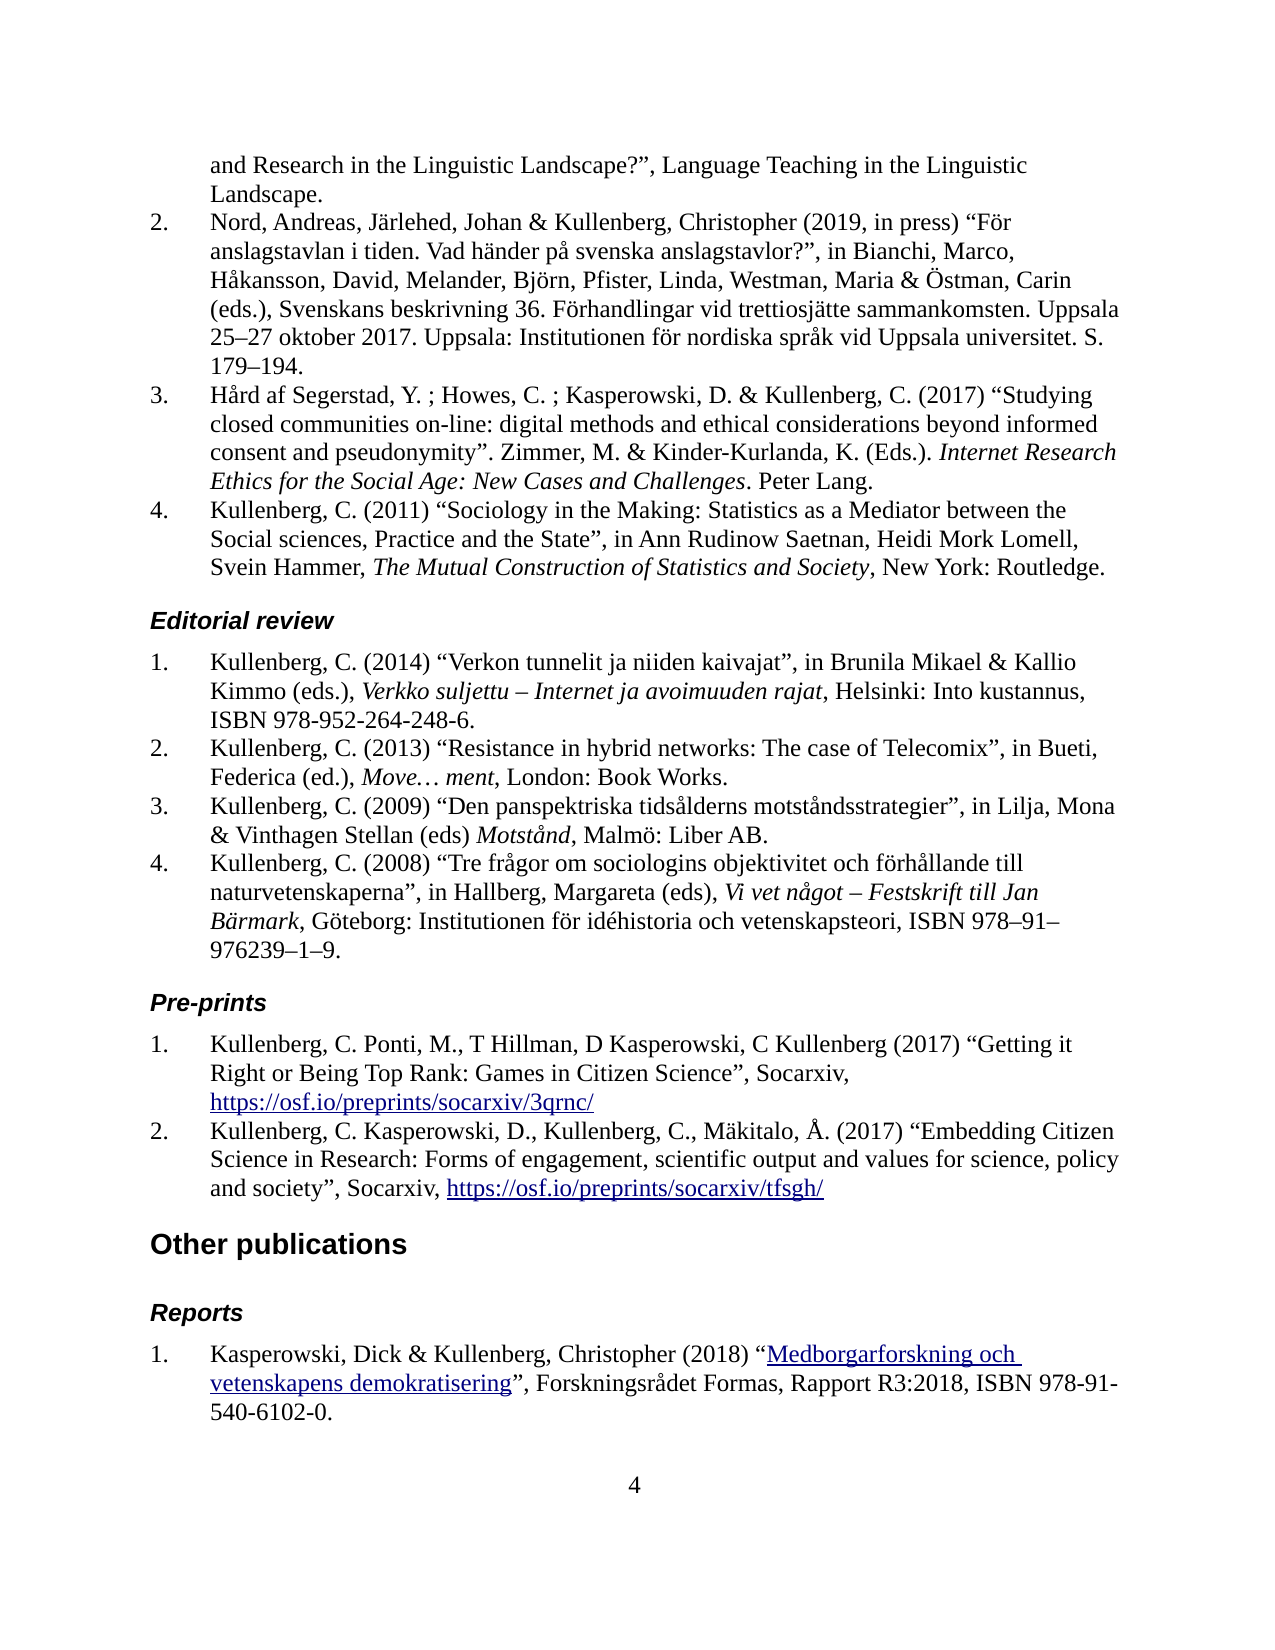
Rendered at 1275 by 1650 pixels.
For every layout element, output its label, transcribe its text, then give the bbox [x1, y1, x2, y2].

subtitle Reports [150, 1298, 1125, 1327]
list Kullenberg, C. (2011) “Sociology in the Making: Statistics as a Mediator between the Social sciences, Practice and the State”, in Ann Rudinow Saetnan, Heidi Mork Lomell, Svein Hammer, The Mutual Construction of Statistics and Society, New York: Routledge. [150, 495, 1125, 581]
list Hård af Segerstad, Y. ; Howes, C. ; Kasperowski, D. & Kullenberg, C. (2017) “Studying closed communities on-line: digital methods and ethical considerations beyond informed consent and pseudonymity”. Zimmer, M. & Kinder-Kurlanda, K. (Eds.). Internet Research Ethics for the Social Age: New Cases and Challenges. Peter Lang. [150, 380, 1125, 495]
list Kullenberg, C. Ponti, M., T Hillman, D Kasperowski, C Kullenberg (2017) “Getting it Right or Being Top Rank: Games in Citizen Science”, Socarxiv, https://osf.io/preprints/socarxiv/3qrnc/ [150, 1029, 1125, 1116]
list Kasperowski, Dick & Kullenberg, Christopher (2018) “Medborgarforskning och vetenskapens demokratisering”, Forskningsrådet Formas, Rapport R3:2018, ISBN 978-91-540-6102-0. [150, 1339, 1125, 1425]
list Kullenberg, C. (2009) “Den panspektriska tidsålderns motståndsstrategier”, in Lilja, Mona & Vinthagen Stellan (eds) Motstånd, Malmö: Liber AB. [150, 791, 1125, 848]
list Kullenberg, C. (2008) “Tre frågor om sociologins objektivitet och förhållande till naturvetenskaperna”, in Hallberg, Margareta (eds), Vi vet något – Festskrift till Jan Bärmark, Göteborg: Institutionen för idéhistoria och vetenskapsteori, ISBN 978–91–976239–1–9. [150, 848, 1125, 963]
list Kullenberg, C. (2013) “Resistance in hybrid networks: The case of Telecomix”, in Bueti, Federica (ed.), Move… ment, London: Book Works. [150, 733, 1125, 791]
list Nord, Andreas, Järlehed, Johan & Kullenberg, Christopher (2019, in press) “För anslagstavlan i tiden. Vad händer på svenska anslagstavlor?”, in Bianchi, Marco, Håkansson, David, Melander, Björn, Pfister, Linda, Westman, Maria & Östman, Carin (eds.), Svenskans beskrivning 36. Förhandlingar vid trettiosjätte sammankomsten. Uppsala 25–27 oktober 2017. Uppsala: Institutionen för nordiska språk vid Uppsala universitet. S. 179–194. [150, 207, 1125, 380]
list Kullenberg, C. Kasperowski, D., Kullenberg, C., Mäkitalo, Å. (2017) “Embedding Citizen Science in Research: Forms of engagement, scientific output and values for science, policy and society”, Socarxiv, https://osf.io/preprints/socarxiv/tfsgh/ [150, 1116, 1125, 1202]
list and Research in the Linguistic Landscape?”, Language Teaching in the Linguistic Landscape. [150, 150, 1125, 207]
list Kullenberg, C. (2014) “Verkon tunnelit ja niiden kaivajat”, in Brunila Mikael & Kallio Kimmo (eds.), Verkko suljettu – Internet ja avoimuuden rajat, Helsinki: Into kustannus, ISBN 978-952-264-248-6. [150, 647, 1125, 733]
subtitle Pre-prints [150, 988, 1125, 1017]
subtitle Other publications [150, 1227, 1125, 1261]
subtitle Editorial review [150, 606, 1125, 635]
